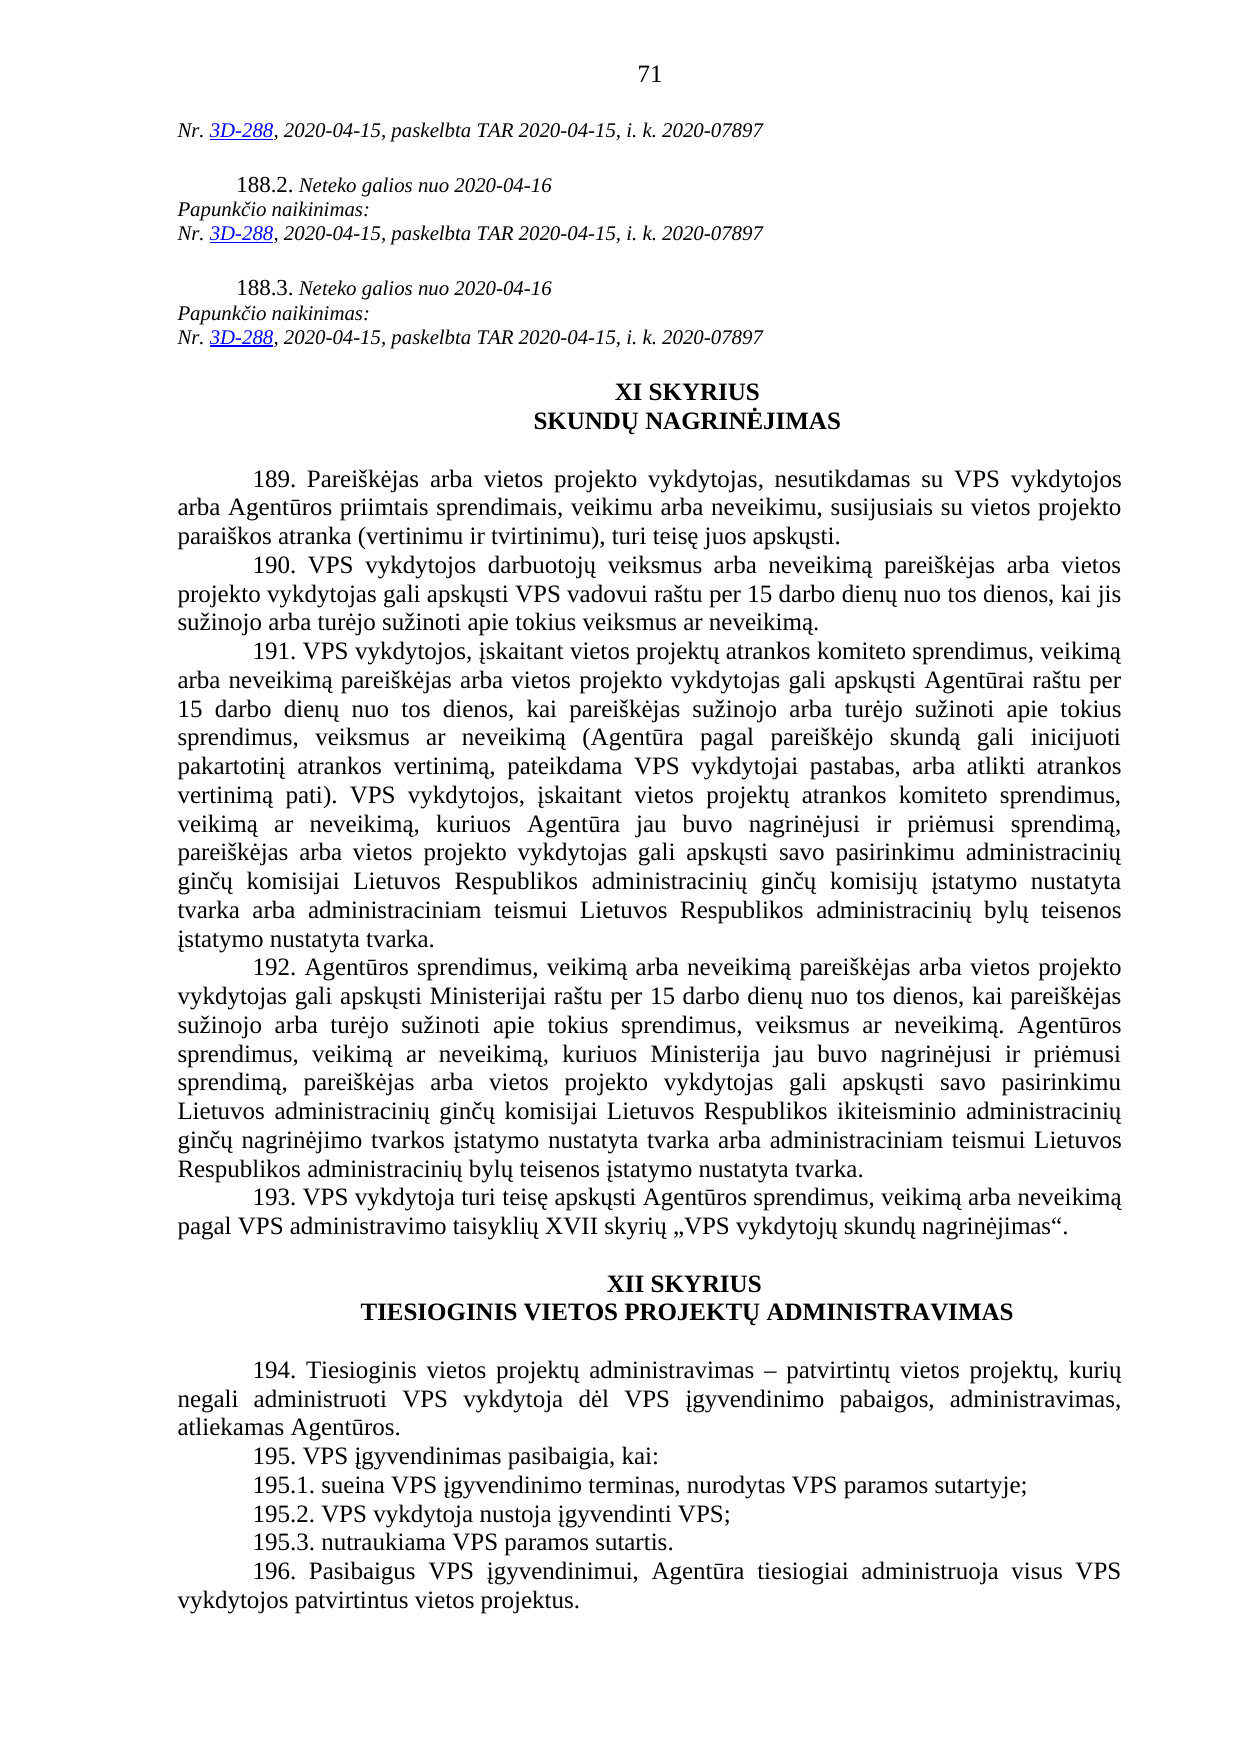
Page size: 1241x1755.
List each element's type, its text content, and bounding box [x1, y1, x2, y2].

text 191. VPS vykdytojos, įskaitant vietos projektų atrankos komiteto sprendimus, veikimą arba neveikimą pareiškėjas arba vietos projekto vykdytojas gali apskųsti Agentūrai raštu per 15 darbo dienų nuo tos dienos, kai pareiškėjas sužinojo arba turėjo sužinoti apie tokius sprendimus, veiksmus ar neveikimą (Agentūra pagal pareiškėjo skundą gali inicijuoti pakartotinį atrankos vertinimą, pateikdama VPS vykdytojai pastabas, arba atlikti atrankos vertinimą pati). VPS vykdytojos, įskaitant vietos projektų atrankos komiteto sprendimus, veikimą ar neveikimą, kuriuos Agentūra jau buvo nagrinėjusi ir priėmusi sprendimą, pareiškėjas arba vietos projekto vykdytojas gali apskųsti savo pasirinkimu administracinių ginčų komisijai Lietuvos Respublikos administracinių ginčų komisijų įstatymo nustatyta tvarka arba administraciniam teismui Lietuvos Respublikos administracinių bylų teisenos įstatymo nustatyta tvarka. [177, 636, 1122, 952]
text 192. Agentūros sprendimus, veikimą arba neveikimą pareiškėjas arba vietos projekto vykdytojas gali apskųsti Ministerijai raštu per 15 darbo dienų nuo tos dienos, kai pareiškėjas sužinojo arba turėjo sužinoti apie tokius sprendimus, veiksmus ar neveikimą. Agentūros sprendimus, veikimą ar neveikimą, kuriuos Ministerija jau buvo nagrinėjusi ir priėmusi sprendimą, pareiškėjas arba vietos projekto vykdytojas gali apskųsti savo pasirinkimu Lietuvos administracinių ginčų komisijai Lietuvos Respublikos ikiteisminio administracinių ginčų nagrinėjimo tvarkos įstatymo nustatyta tvarka arba administraciniam teismui Lietuvos Respublikos administracinių bylų teisenos įstatymo nustatyta tvarka. [177, 952, 1122, 1182]
text 196. Pasibaigus VPS įgyvendinimui, Agentūra tiesiogiai administruoja visus VPS vykdytojos patvirtintus vietos projektus. [177, 1556, 1122, 1614]
text SKUNDŲ NAGRINĖJIMAS [177, 406, 1122, 435]
text Nr. 3D-288, 2020-04-15, paskelbta TAR 2020-04-15, i. k. 2020-07897 [177, 118, 1122, 142]
text 190. VPS vykdytojos darbuotojų veiksmus arba neveikimą pareiškėjas arba vietos projekto vykdytojas gali apskųsti VPS vadovui raštu per 15 darbo dienų nuo tos dienos, kai jis sužinojo arba turėjo sužinoti apie tokius veiksmus ar neveikimą. [177, 550, 1122, 636]
text 195.3. nutraukiama VPS paramos sutartis. [177, 1527, 1122, 1556]
text 189. Pareiškėjas arba vietos projekto vykdytojas, nesutikdamas su VPS vykdytojos arba Agentūros priimtais sprendimais, veikimu arba neveikimu, susijusiais su vietos projekto paraiškos atranka (vertinimu ir tvirtinimu), turi teisę juos apskųsti. [177, 464, 1122, 550]
text Papunkčio naikinimas: [177, 197, 1122, 221]
text 195.2. VPS vykdytoja nustoja įgyvendinti VPS; [177, 1499, 1122, 1527]
text TIESIOGINIS VIETOS PROJEKTŲ ADMINISTRAVIMAS [177, 1297, 1122, 1326]
text 193. VPS vykdytoja turi teisę apskųsti Agentūros sprendimus, veikimą arba neveikimą pagal VPS administravimo taisyklių XVII skyrių „VPS vykdytojų skundų nagrinėjimas“. [177, 1182, 1122, 1240]
text XII SKYRIUS [177, 1269, 1122, 1297]
text Papunkčio naikinimas: [177, 301, 1122, 324]
text 188.2. Neteko galios nuo 2020-04-16 [177, 171, 1122, 197]
text Nr. 3D-288, 2020-04-15, paskelbta TAR 2020-04-15, i. k. 2020-07897 [177, 324, 1122, 349]
text 195. VPS įgyvendinimas pasibaigia, kai: [177, 1441, 1122, 1470]
text 194. Tiesioginis vietos projektų administravimas – patvirtintų vietos projektų, kurių negali administruoti VPS vykdytoja dėl VPS įgyvendinimo pabaigos, administravimas, atliekamas Agentūros. [177, 1355, 1122, 1441]
text Nr. 3D-288, 2020-04-15, paskelbta TAR 2020-04-15, i. k. 2020-07897 [177, 221, 1122, 245]
text 188.3. Neteko galios nuo 2020-04-16 [177, 274, 1122, 301]
text 195.1. sueina VPS įgyvendinimo terminas, nurodytas VPS paramos sutartyje; [177, 1470, 1122, 1499]
text XI SKYRIUS [177, 377, 1122, 406]
